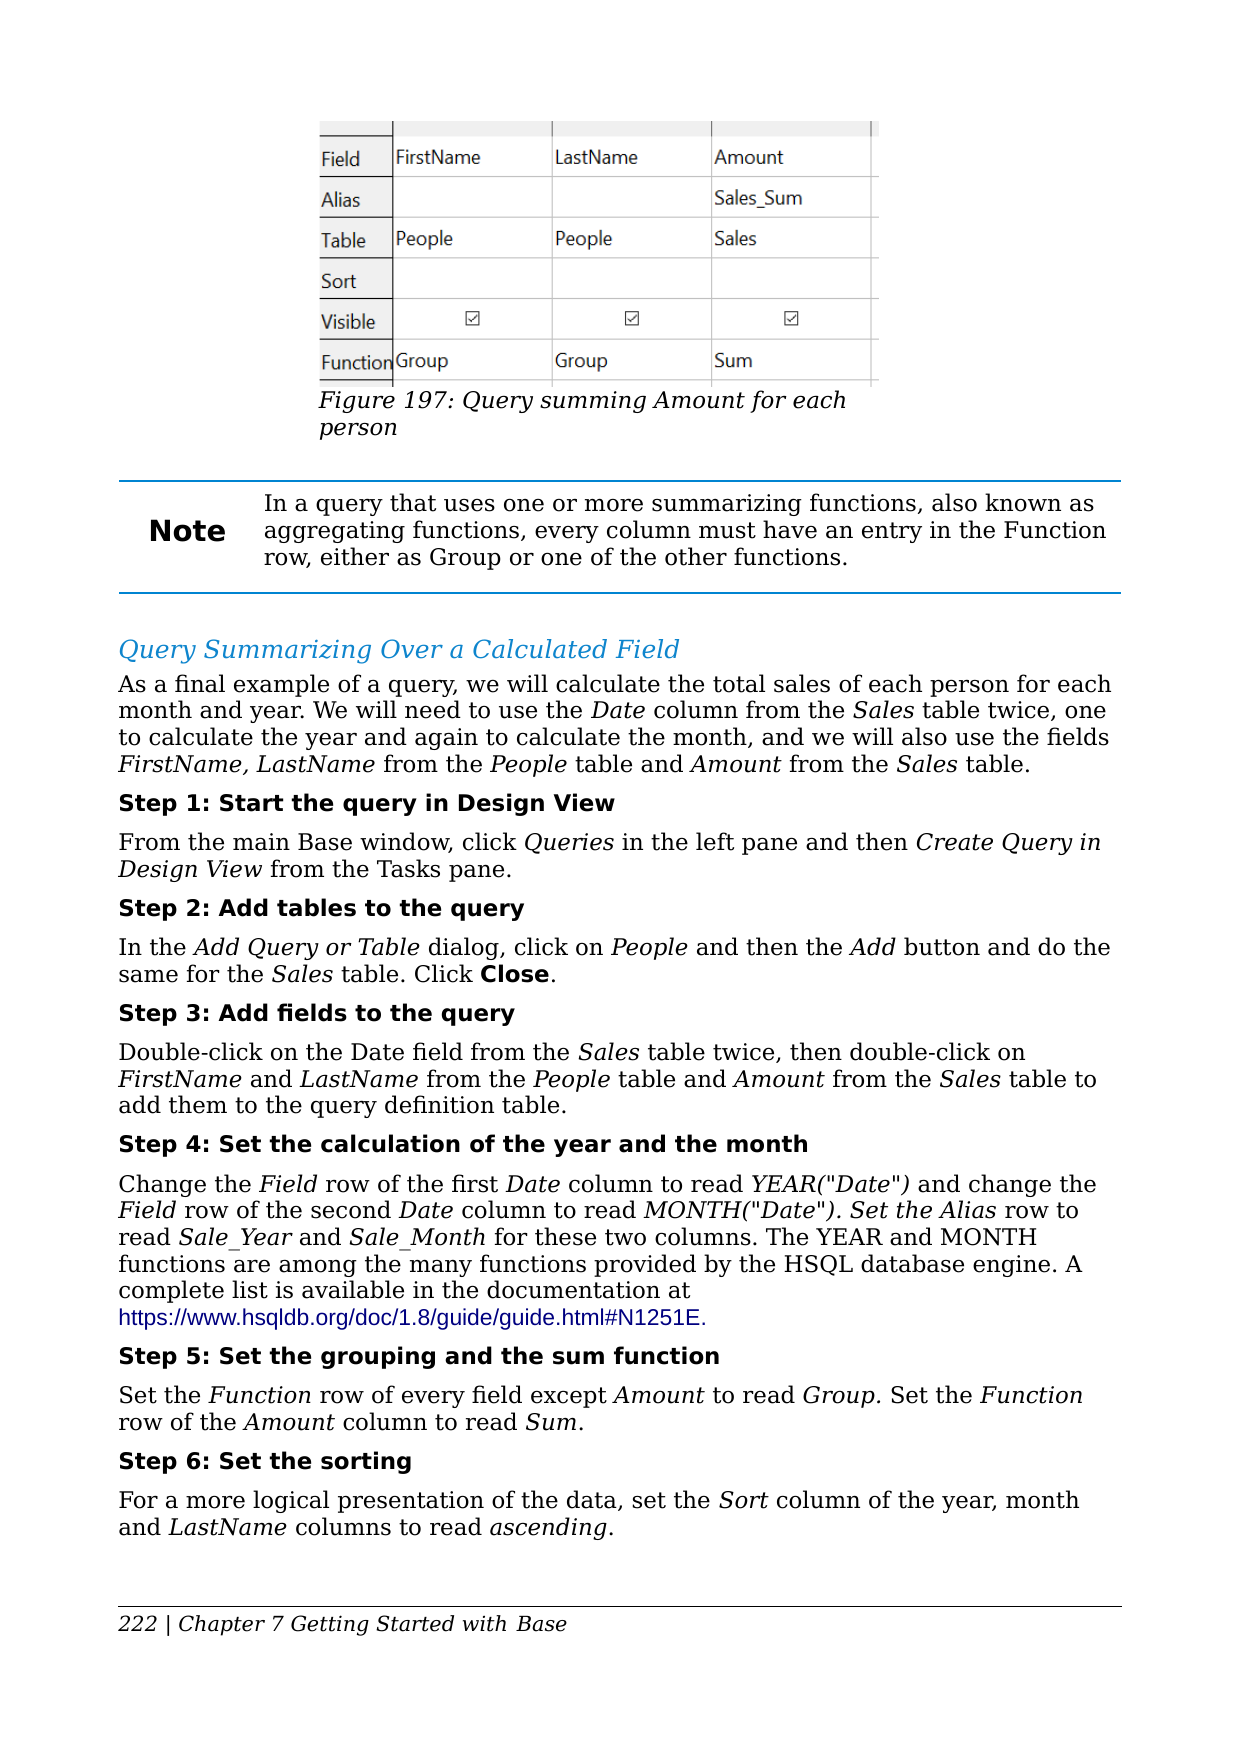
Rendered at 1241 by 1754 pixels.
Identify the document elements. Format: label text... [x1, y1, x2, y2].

text Double-click on the Date field from the Sales table twice, then double-click on FirstName and LastName from the People table and Amount from the Sales table to add them to the query definition table. [118, 1039, 1122, 1119]
text Step 5: Set the grouping and the sum function [118, 1343, 1122, 1370]
table_header In a query that uses one or more summarizing functions, also known as aggregating functions, every column must have an entry in the Function row, either as Group or one of the other functions. [255, 482, 1121, 592]
text As a final example of a query, we will calculate the total sales of each person for each month and year. We will need to use the Date column from the Sales table twice, one to calculate the year and again to calculate the month, and we will also use the fields FirstName, LastName from the People table and Amount from the Sales table. [118, 671, 1122, 777]
picture [319, 121, 879, 387]
text Change the Field row of the first Date column to read YEAR("Date") and change the Field row of the second Date column to read MONTH("Date"). Set the Alias row to read Sale_Year and Sale_Month for these two columns. The YEAR and MONTH functions are among the many functions provided by the HSQL database engine. A complete list is available in the documentation at https://www.hsqldb.org/doc/1.8/guide/guide.html#N1251E. [118, 1171, 1122, 1331]
subtitle Query Summarizing Over a Calculated Field [118, 635, 1122, 664]
text Step 6: Set the sorting [118, 1448, 1122, 1475]
text Figure 197: Query summing Amount for each person [318, 384, 880, 440]
table_header Note [119, 482, 255, 592]
text Step 3: Add fields to the query [118, 1000, 1122, 1027]
text Step 2: Add tables to the query [118, 895, 1122, 922]
text From the main Base window, click Queries in the left pane and then Create Query in Design View from the Tasks pane. [118, 829, 1122, 882]
text For a more logical presentation of the data, set the Sort column of the year, month and LastName columns to read ascending. [118, 1487, 1122, 1541]
text Set the Function row of every field except Amount to read Group. Set the Function row of the Amount column to read Sum. [118, 1382, 1122, 1436]
text In the Add Query or Table dialog, click on People and then the Add button and do the same for the Sales table. Click Close. [118, 934, 1122, 987]
text Step 1: Start the query in Design View [118, 790, 1122, 817]
text Step 4: Set the calculation of the year and the month [118, 1132, 1122, 1158]
